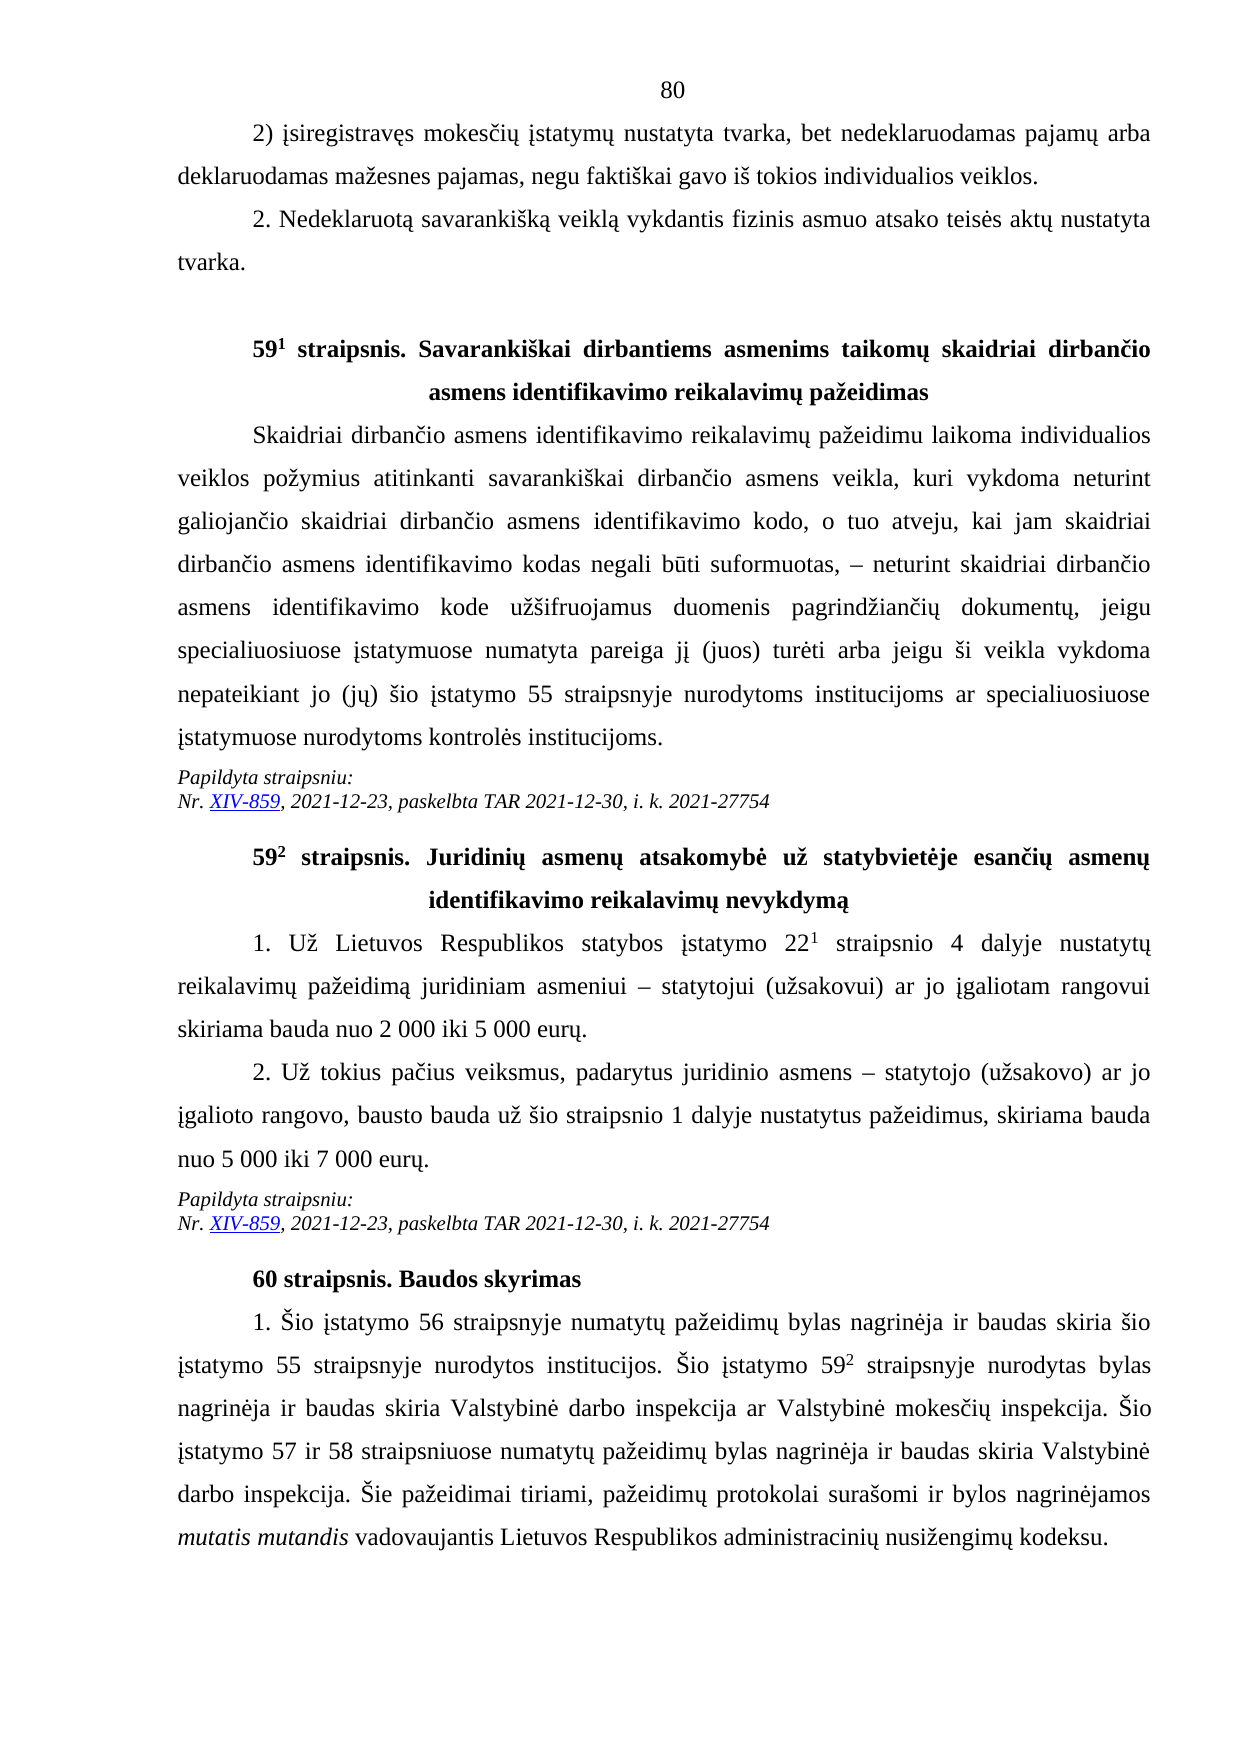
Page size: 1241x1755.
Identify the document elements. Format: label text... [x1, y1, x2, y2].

text 592 straipsnis. Juridinių asmenų atsakomybė už statybvietėje esančių asmenų identifikavimo reikalavimų nevykdymą [252, 842, 1152, 914]
text Papildyta straipsniu: [177, 1187, 1152, 1211]
text Skaidriai dirbančio asmens identifikavimo reikalavimų pažeidimu laikoma individualios veiklos požymius atitinkanti savarankiškai dirbančio asmens veikla, kuri vykdoma neturint galiojančio skaidriai dirbančio asmens identifikavimo kodo, o tuo atveju, kai jam skaidriai dirbančio asmens identifikavimo kodas negali būti suformuotas, – neturint skaidriai dirbančio asmens identifikavimo kode užšifruojamus duomenis pagrindžiančių dokumentų, jeigu specialiuosiuose įstatymuose numatyta pareiga jį (juos) turėti arba jeigu ši veikla vykdoma nepateikiant jo (jų) šio įstatymo 55 straipsnyje nurodytoms institucijoms ar specialiuosiuose įstatymuose nurodytoms kontrolės institucijoms. [177, 420, 1152, 751]
text Nr. XIV-859, 2021-12-23, paskelbta TAR 2021-12-30, i. k. 2021-27754 [177, 1211, 1152, 1235]
text Papildyta straipsniu: [177, 765, 1152, 789]
text 2. Už tokius pačius veiksmus, padarytus juridinio asmens – statytojo (užsakovo) ar jo įgalioto rangovo, bausto bauda už šio straipsnio 1 dalyje nustatytus pažeidimus, skiriama bauda nuo 5 000 iki 7 000 eurų. [177, 1057, 1152, 1172]
text 591 straipsnis. Savarankiškai dirbantiems asmenims taikomų skaidriai dirbančio asmens identifikavimo reikalavimų pažeidimas [252, 334, 1152, 406]
text 2. Nedeklaruotą savarankišką veiklą vykdantis fizinis asmuo atsako teisės aktų nustatyta tvarka. [177, 204, 1152, 276]
text 60 straipsnis. Baudos skyrimas [177, 1264, 1152, 1292]
text 1. Už Lietuvos Respublikos statybos įstatymo 221 straipsnio 4 dalyje nustatytų reikalavimų pažeidimą juridiniam asmeniui – statytojui (užsakovui) ar jo įgaliotam rangovui skiriama bauda nuo 2 000 iki 5 000 eurų. [177, 928, 1152, 1043]
text 2) įsiregistravęs mokesčių įstatymų nustatyta tvarka, bet nedeklaruodamas pajamų arba deklaruodamas mažesnes pajamas, negu faktiškai gavo iš tokios individualios veiklos. [177, 118, 1152, 190]
text 1. Šio įstatymo 56 straipsnyje numatytų pažeidimų bylas nagrinėja ir baudas skiria šio įstatymo 55 straipsnyje nurodytos institucijos. Šio įstatymo 592 straipsnyje nurodytas bylas nagrinėja ir baudas skiria Valstybinė darbo inspekcija ar Valstybinė mokesčių inspekcija. Šio įstatymo 57 ir 58 straipsniuose numatytų pažeidimų bylas nagrinėja ir baudas skiria Valstybinė darbo inspekcija. Šie pažeidimai tiriami, pažeidimų protokolai surašomi ir bylos nagrinėjamos mutatis mutandis vadovaujantis Lietuvos Respublikos administracinių nusižengimų kodeksu. [177, 1307, 1152, 1551]
text Nr. XIV-859, 2021-12-23, paskelbta TAR 2021-12-30, i. k. 2021-27754 [177, 789, 1152, 813]
